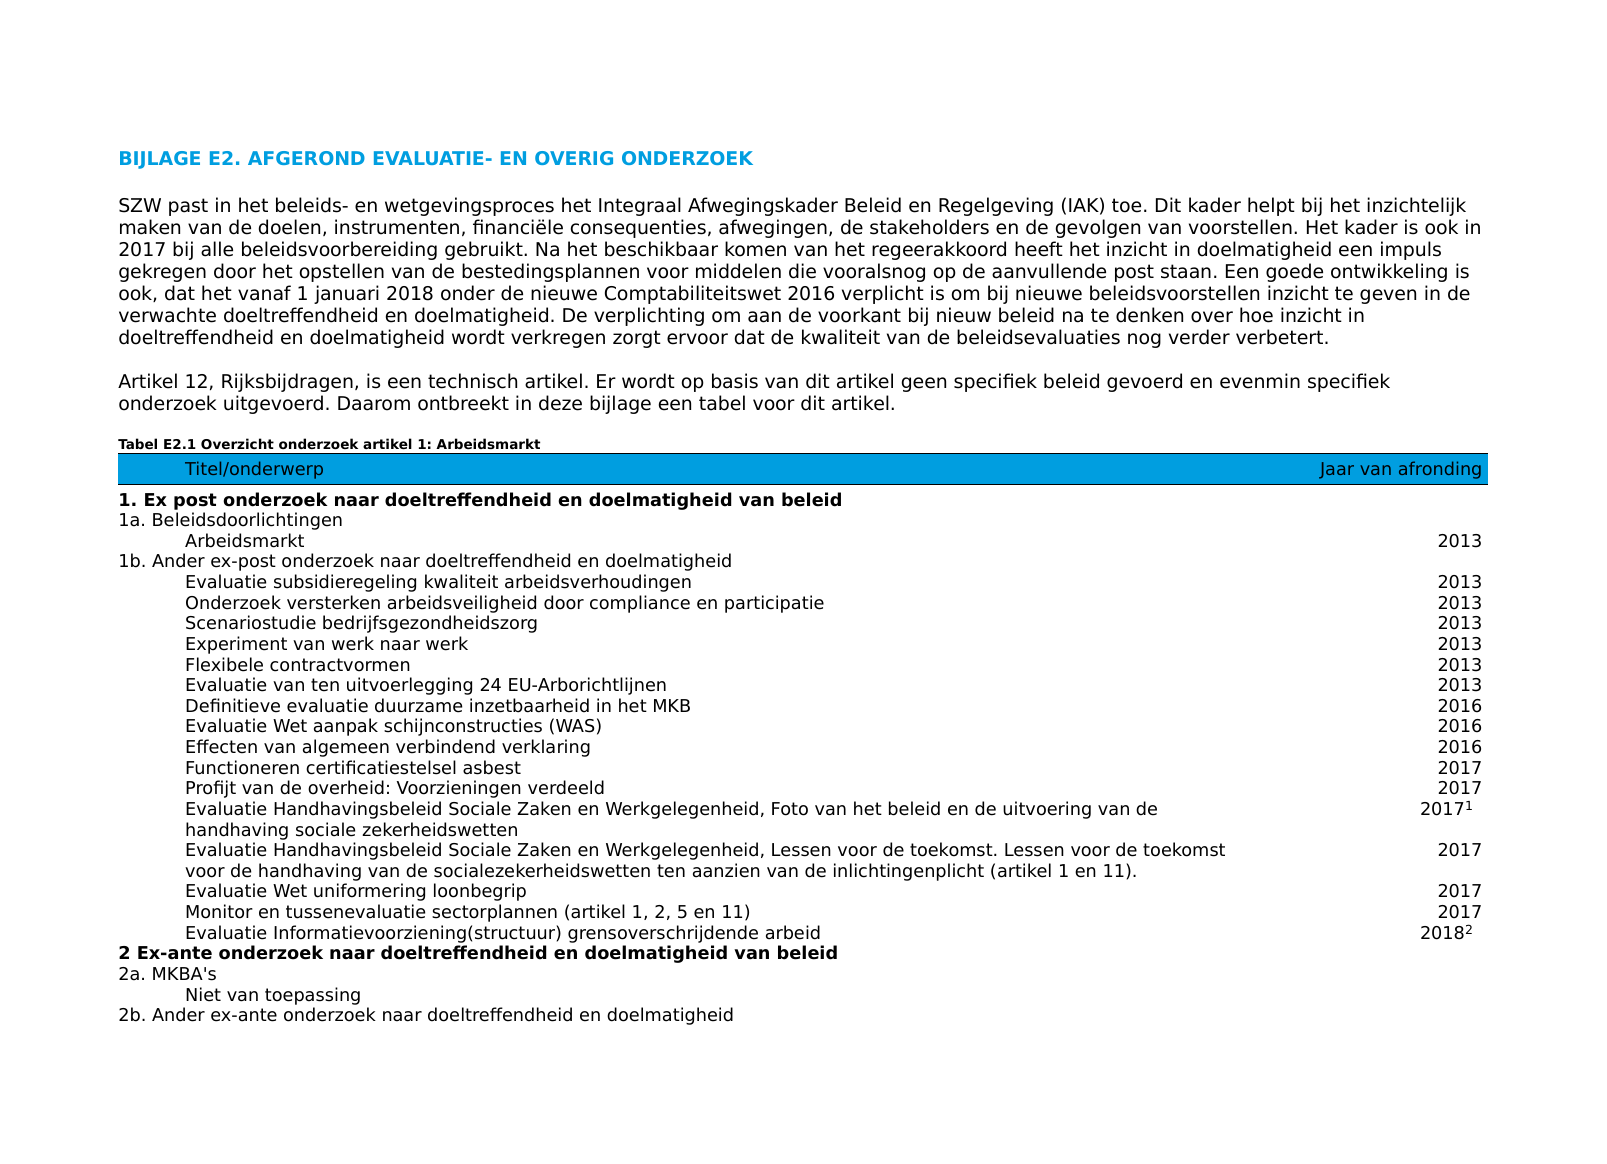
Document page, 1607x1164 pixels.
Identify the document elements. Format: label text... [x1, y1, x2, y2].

table_cell Evaluatie Handhavingsbeleid Sociale Zaken en Werkgelegenheid, Foto van het beleid en de uitvoering van de handhaving sociale zekerheidswetten [179, 799, 1269, 840]
table_cell Monitor en tussenevaluatie sectorplannen (artikel 1, 2, 5 en 11) [179, 902, 1269, 923]
table_cell 2017 [1269, 778, 1488, 799]
text SZW past in het beleids- en wetgevingsproces het Integraal Afwegingskader Beleid en Regelgeving (IAK) toe. Dit kader helpt bij het inzichtelijk maken van de doelen, instrumenten, financiële consequenties, afwegingen, de stakeholders en de gevolgen van voorstellen. Het kader is ook in 2017 bij alle beleidsvoorbereiding gebruikt. Na het beschikbaar komen van het regeerakkoord heeft het inzicht in doelmatigheid een impuls gekregen door het opstellen van de bestedingsplannen voor middelen die vooralsnog op de aanvullende post staan. Een goede ontwikkeling is ook, dat het vanaf 1 januari 2018 onder de nieuwe Comptabiliteitswet 2016 verplicht is om bij nieuwe beleidsvoorstellen inzicht te geven in de verwachte doeltreffendheid en doelmatigheid. De verplichting om aan de voorkant bij nieuw beleid na te denken over hoe inzicht in doeltreffendheid en doelmatigheid wordt verkregen zorgt ervoor dat de kwaliteit van de beleidsevaluaties nog verder verbetert. [118, 195, 1488, 349]
table_cell Scenariostudie bedrijfsgezondheidszorg [179, 613, 1269, 634]
table_cell [118, 799, 179, 840]
table_cell [1269, 551, 1488, 572]
table_cell Titel/onderwerp [179, 454, 1269, 484]
table_cell [118, 902, 179, 923]
table_cell [118, 613, 179, 634]
table_cell [1269, 510, 1488, 531]
table_cell Flexibele contractvormen [179, 655, 1269, 675]
table_cell 1a. Beleidsdoorlichtingen [118, 510, 1269, 531]
table_cell 2016 [1269, 696, 1488, 716]
table_cell [118, 923, 179, 943]
table_cell 2013 [1269, 572, 1488, 593]
table_cell 2013 [1269, 655, 1488, 675]
table_cell 2013 [1269, 531, 1488, 551]
table_cell [118, 840, 179, 881]
table_cell Evaluatie Informatievoorziening(structuur) grensoverschrijdende arbeid [179, 923, 1269, 943]
table_cell [118, 655, 179, 675]
table_cell 2017 [1269, 881, 1488, 902]
table_cell 1. Ex post onderzoek naar doeltreffendheid en doelmatigheid van beleid [118, 485, 1269, 510]
table_cell Functioneren certificatiestelsel asbest [179, 758, 1269, 778]
table_cell Experiment van werk naar werk [179, 634, 1269, 654]
table_cell [118, 737, 179, 758]
table_cell [118, 675, 179, 696]
table_cell [118, 778, 179, 799]
table_cell Evaluatie Wet aanpak schijnconstructies (WAS) [179, 716, 1269, 737]
table_cell 20171 [1269, 799, 1488, 840]
table_cell [118, 531, 179, 551]
table_cell Evaluatie Handhavingsbeleid Sociale Zaken en Werkgelegenheid, Lessen voor de toekomst. Lessen voor de toekomst voor de handhaving van de socialezekerheidswetten ten aanzien van de inlichtingenplicht (artikel 1 en 11). [179, 840, 1269, 881]
table_cell 2016 [1269, 716, 1488, 737]
table_cell Effecten van algemeen verbindend verklaring [179, 737, 1269, 758]
table_cell [1269, 485, 1488, 510]
table_cell [118, 716, 179, 737]
table_cell 2016 [1269, 737, 1488, 758]
table_cell [118, 593, 179, 613]
text Artikel 12, Rijksbijdragen, is een technisch artikel. Er wordt op basis van dit artikel geen specifiek beleid gevoerd en evenmin specifiek onderzoek uitgevoerd. Daarom ontbreekt in deze bijlage een tabel voor dit artikel. [118, 371, 1488, 415]
table_cell [1269, 943, 1488, 964]
table_cell 2013 [1269, 613, 1488, 634]
table_cell 2a. MKBA's [118, 964, 1269, 984]
table_cell [118, 454, 179, 484]
table_cell Evaluatie subsidieregeling kwaliteit arbeidsverhoudingen [179, 572, 1269, 593]
table_cell [118, 634, 179, 654]
table_cell [118, 985, 179, 1005]
table_cell 2b. Ander ex-ante onderzoek naar doeltreffendheid en doelmatigheid [118, 1005, 1269, 1026]
subtitle BIJLAGE E2. AFGEROND EVALUATIE- EN OVERIG ONDERZOEK [118, 148, 1488, 170]
table_cell Profijt van de overheid: Voorzieningen verdeeld [179, 778, 1269, 799]
table_cell 2 Ex-ante onderzoek naar doeltreffendheid en doelmatigheid van beleid [118, 943, 1269, 964]
table_cell Arbeidsmarkt [179, 531, 1269, 551]
table_cell Niet van toepassing [179, 985, 1269, 1005]
table_cell 2013 [1269, 593, 1488, 613]
table_cell 2013 [1269, 675, 1488, 696]
table_cell Definitieve evaluatie duurzame inzetbaarheid in het MKB [179, 696, 1269, 716]
table_cell 2017 [1269, 902, 1488, 923]
table_cell [118, 881, 179, 902]
table_cell 20182 [1269, 923, 1488, 943]
table_cell Evaluatie van ten uitvoerlegging 24 EU-Arborichtlijnen [179, 675, 1269, 696]
table_cell 2017 [1269, 758, 1488, 778]
table_header Tabel E2.1 Overzicht onderzoek artikel 1: Arbeidsmarkt [118, 437, 1488, 453]
table_cell Onderzoek versterken arbeidsveiligheid door compliance en participatie [179, 593, 1269, 613]
table_cell 1b. Ander ex-post onderzoek naar doeltreffendheid en doelmatigheid [118, 551, 1269, 572]
table_cell [118, 758, 179, 778]
table_cell Jaar van afronding [1269, 454, 1488, 484]
table_cell [1269, 985, 1488, 1005]
table_cell Evaluatie Wet uniformering loonbegrip [179, 881, 1269, 902]
table_cell [118, 696, 179, 716]
table_cell 2013 [1269, 634, 1488, 654]
table_cell 2017 [1269, 840, 1488, 881]
table_cell [1269, 964, 1488, 984]
table_cell [1269, 1005, 1488, 1026]
table_cell [118, 572, 179, 593]
